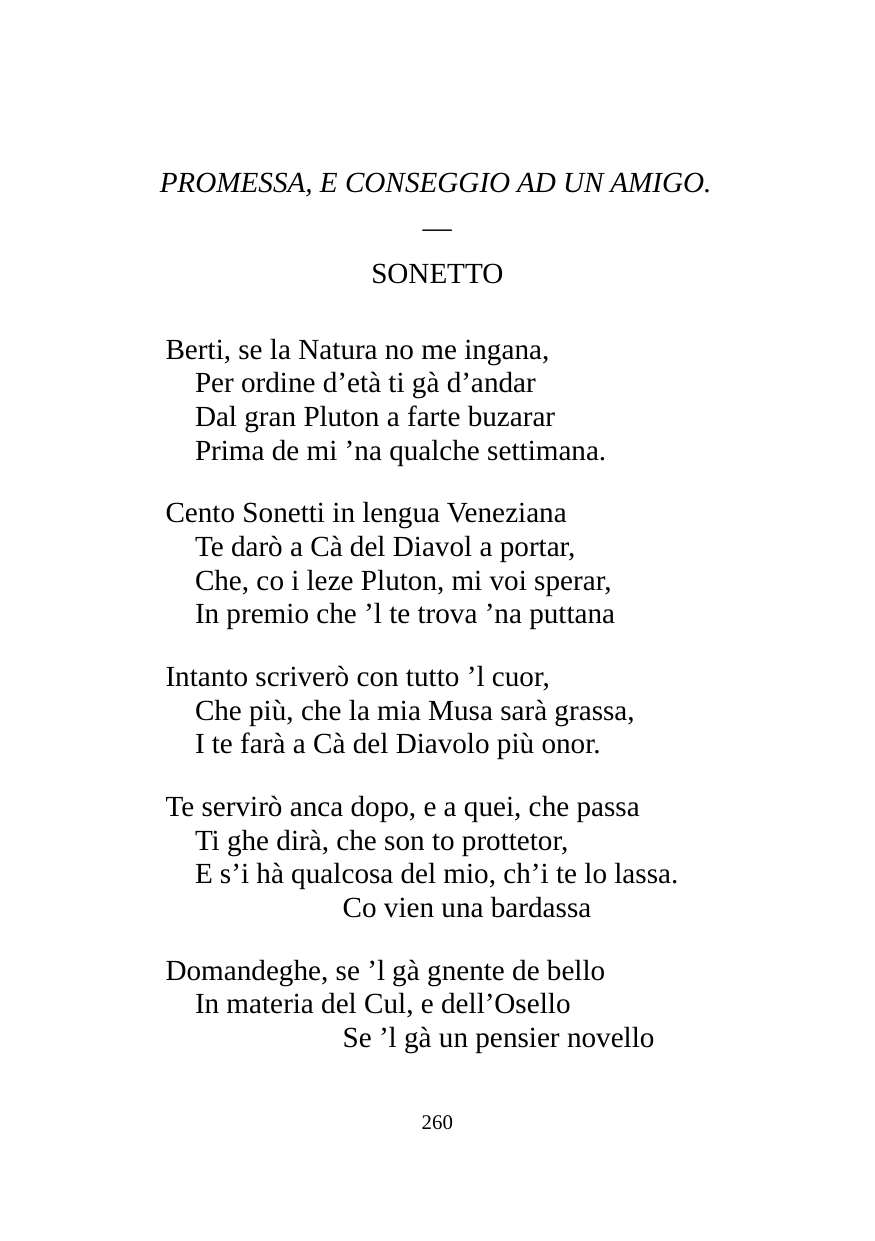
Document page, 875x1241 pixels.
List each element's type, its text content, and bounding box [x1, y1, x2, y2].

text Domandeghe, se ’l gà gnente de bello In materia del Cul, e dell’Osello Se ’l gà un pensier novello [165, 953, 768, 1054]
text Berti, se la Natura no me ingana, Per ordine d’età ti gà d’andar Dal gran Pluton a farte buzarar Prima de mi ’na qualche settimana. [165, 332, 768, 466]
text SONETTO [106, 257, 768, 290]
text Cento Sonetti in lengua Veneziana Te darò a Cà del Diavol a portar, Che, co i leze Pluton, mi voi sperar, In premio che ’l te trova ’na puttana [165, 496, 768, 630]
text — [106, 211, 768, 244]
subtitle PROMESSA, E CONSEGGIO AD UN AMIGO. [106, 165, 768, 199]
text Te servirò anca dopo, e a quei, che passa Ti ghe dirà, che son to prottetor, E s’i hà qualcosa del mio, ch’i te lo lassa. Co vien una bardassa [165, 789, 768, 923]
text Intanto scriverò con tutto ’l cuor, Che più, che la mia Musa sarà grassa, I te farà a Cà del Diavolo più onor. [165, 659, 768, 760]
